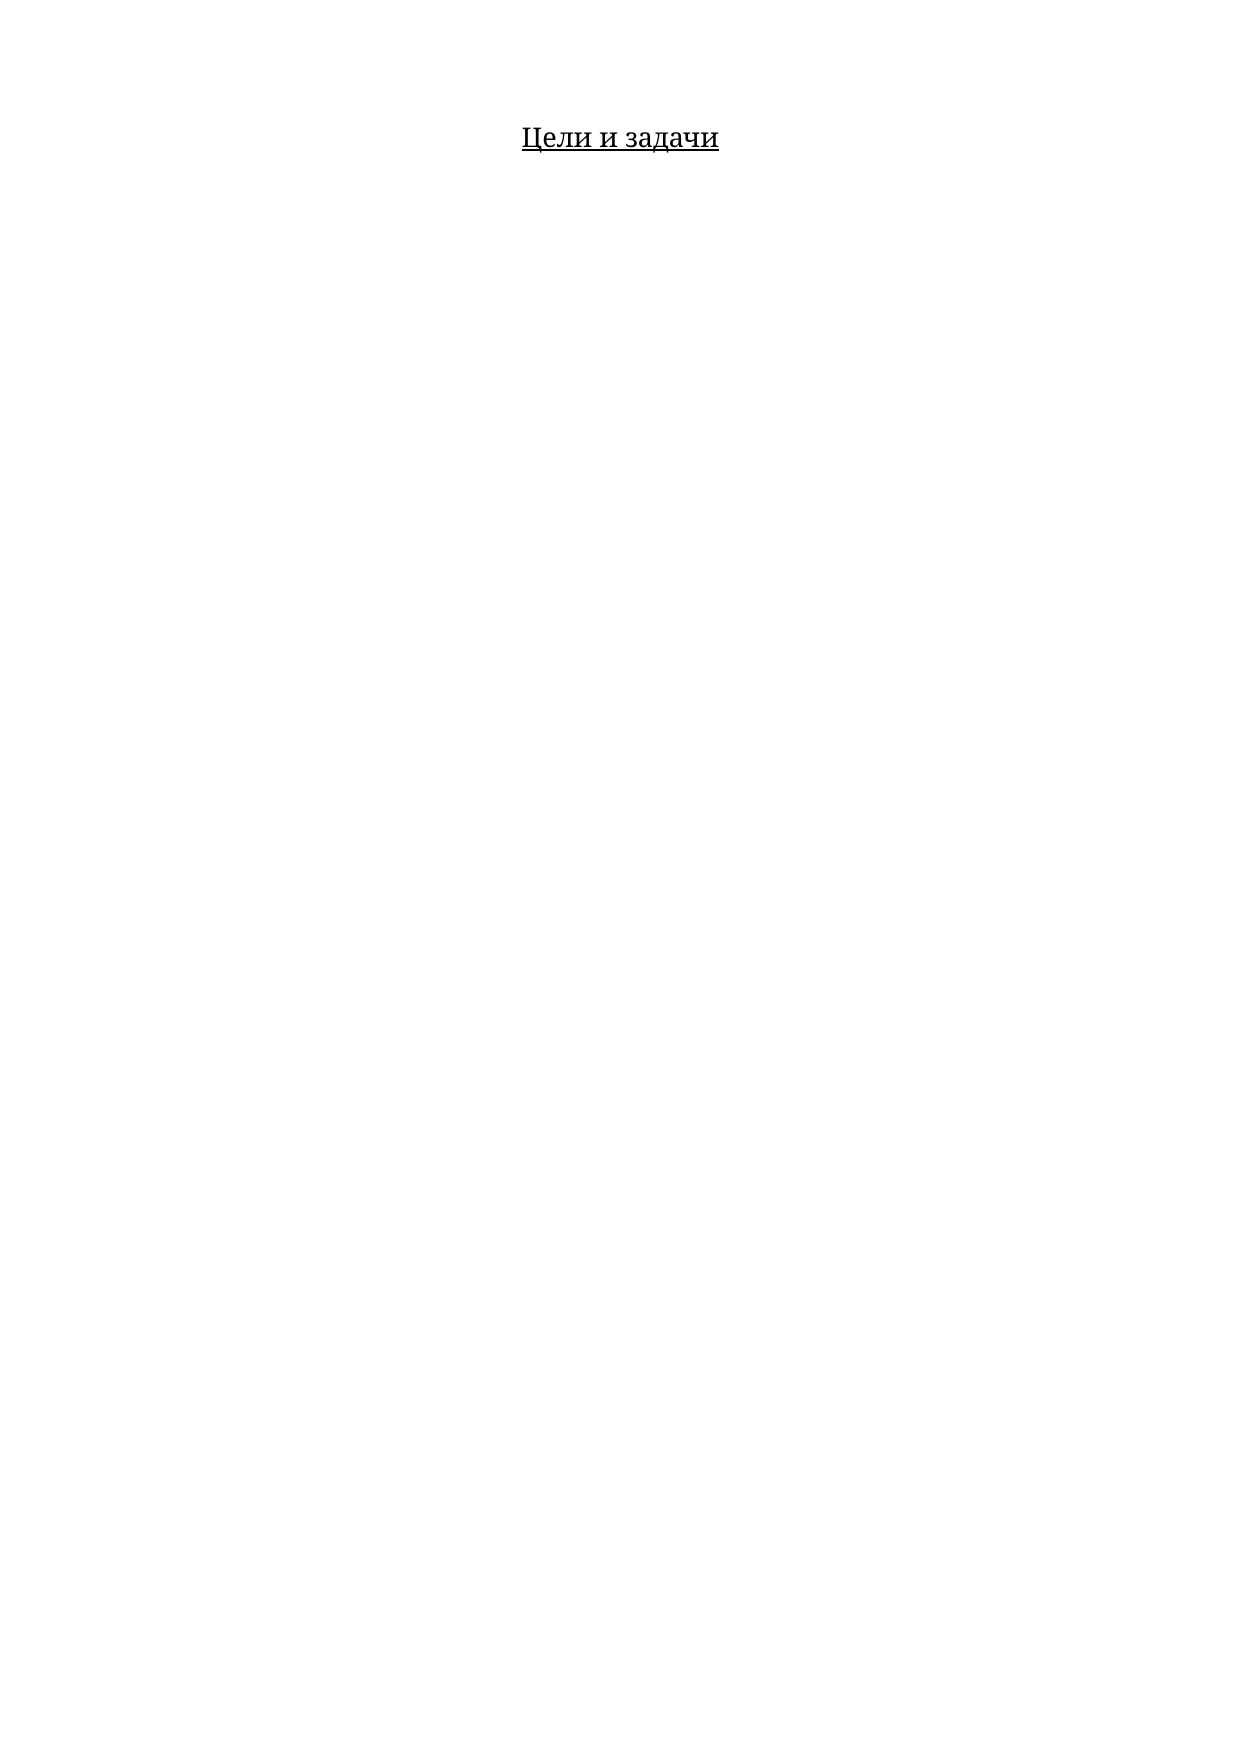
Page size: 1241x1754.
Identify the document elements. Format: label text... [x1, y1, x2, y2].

text Цели и задачи [118, 118, 1122, 155]
